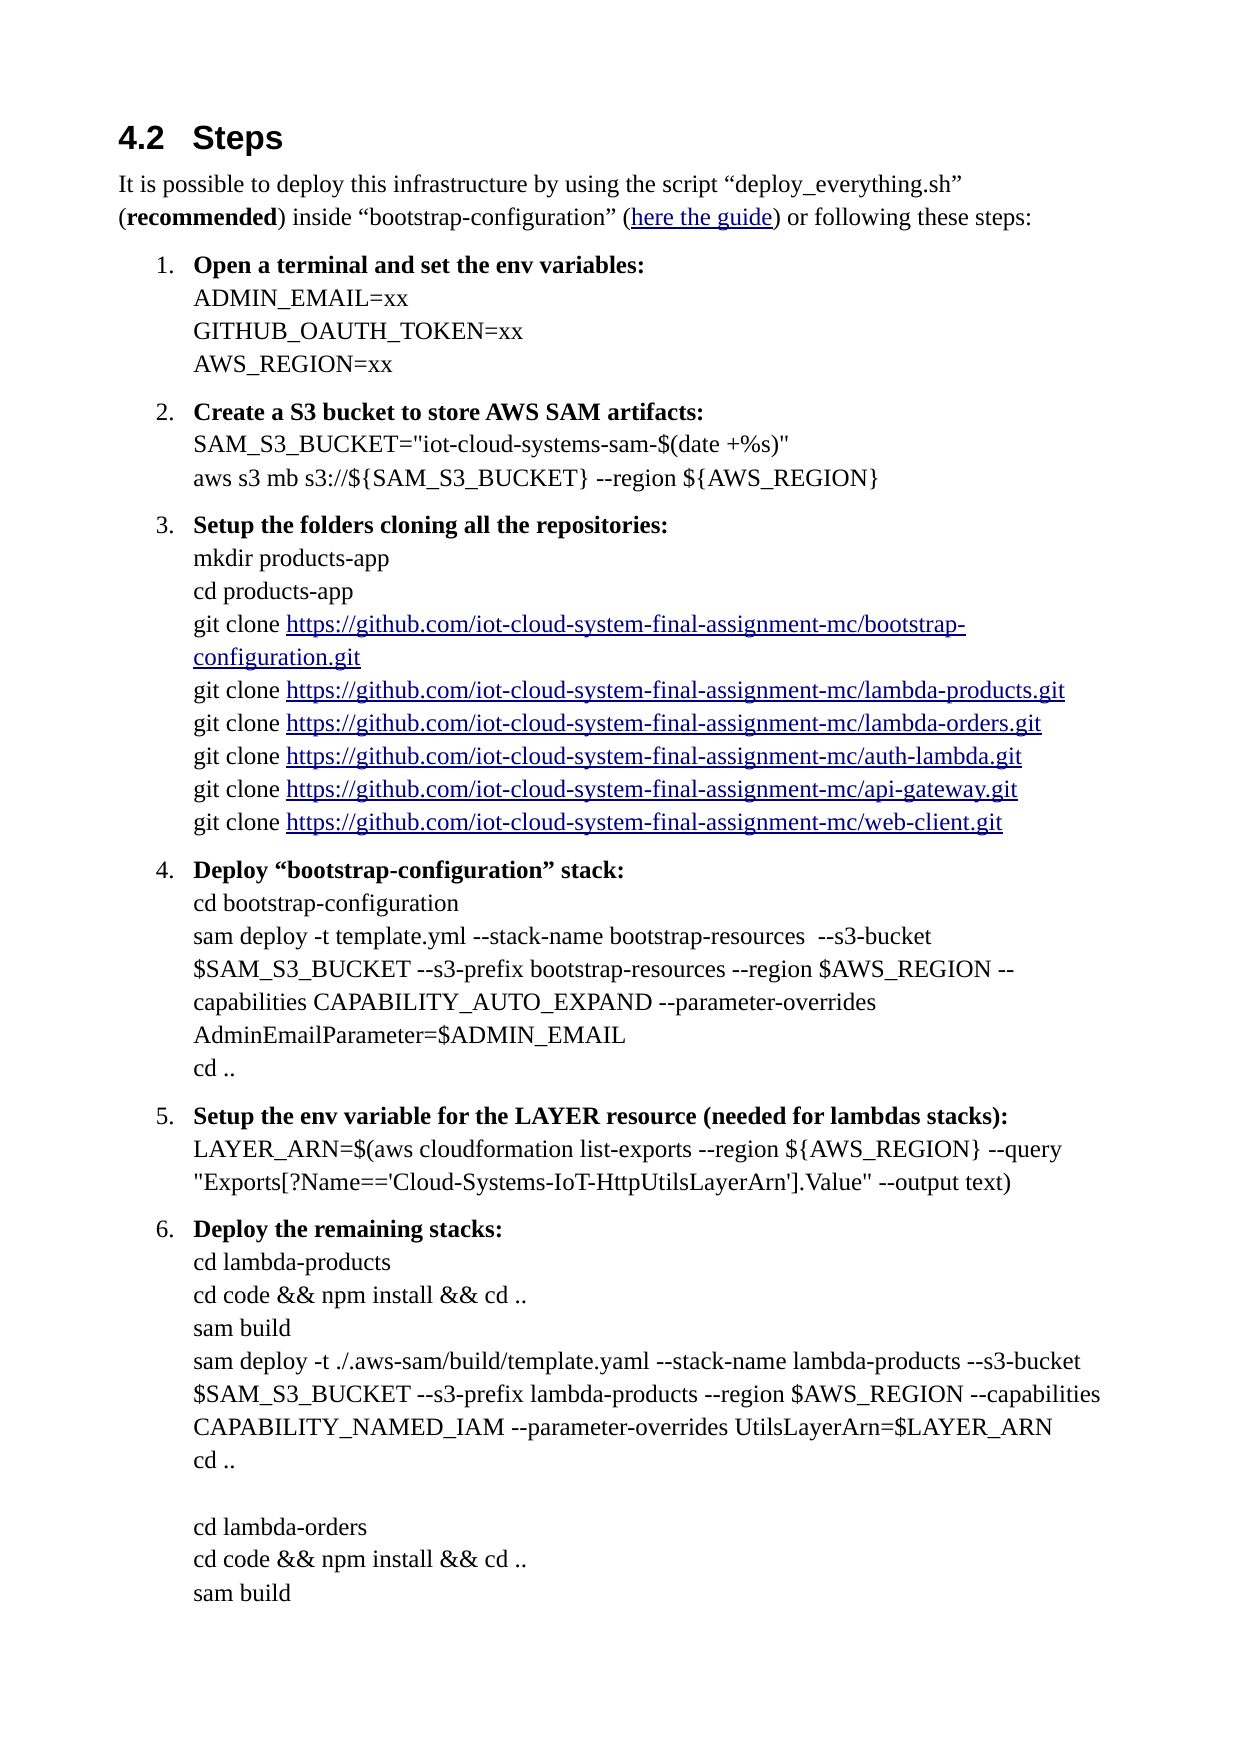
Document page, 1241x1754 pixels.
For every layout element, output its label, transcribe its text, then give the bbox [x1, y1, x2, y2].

list Open a terminal and set the env variables: ADMIN_EMAIL=xx GITHUB_OAUTH_TOKEN=xx AWS_REGION=xx [156, 250, 1122, 378]
text It is possible to deploy this infrastructure by using the script “deploy_everything.sh” (recommended) inside “bootstrap-configuration” (here the guide) or following these steps: [118, 169, 1122, 231]
list Setup the env variable for the LAYER resource (needed for lambdas stacks): LAYER_ARN=$(aws cloudformation list-exports --region ${AWS_REGION} --query "Exports[?Name=='Cloud-Systems-IoT-HttpUtilsLayerArn'].Value" --output text) [156, 1101, 1122, 1196]
list Setup the folders cloning all the repositories: mkdir products-app cd products-app git clone https://github.com/iot-cloud-system-final-assignment-mc/bootstrap-configuration.git git clone https://github.com/iot-cloud-system-final-assignment-mc/lambda-products.git git clone https://github.com/iot-cloud-system-final-assignment-mc/lambda-orders.git git clone https://github.com/iot-cloud-system-final-assignment-mc/auth-lambda.git git clone https://github.com/iot-cloud-system-final-assignment-mc/api-gateway.git git clone https://github.com/iot-cloud-system-final-assignment-mc/web-client.git [156, 510, 1122, 836]
list Deploy the remaining stacks: cd lambda-products cd code && npm install && cd .. sam build sam deploy -t ./.aws-sam/build/template.yaml --stack-name lambda-products --s3-bucket $SAM_S3_BUCKET --s3-prefix lambda-products --region $AWS_REGION --capabilities CAPABILITY_NAMED_IAM --parameter-overrides UtilsLayerArn=$LAYER_ARN cd .. cd lambda-orders cd code && npm install && cd .. sam build [156, 1214, 1122, 1606]
list Deploy “bootstrap-configuration” stack: cd bootstrap-configuration sam deploy -t template.yml --stack-name bootstrap-resources --s3-bucket $SAM_S3_BUCKET --s3-prefix bootstrap-resources --region $AWS_REGION --capabilities CAPABILITY_AUTO_EXPAND --parameter-overrides AdminEmailParameter=$ADMIN_EMAIL cd .. [156, 855, 1122, 1082]
list Create a S3 bucket to store AWS SAM artifacts: SAM_S3_BUCKET="iot-cloud-systems-sam-$(date +%s)" aws s3 mb s3://${SAM_S3_BUCKET} --region ${AWS_REGION} [156, 397, 1122, 491]
subtitle Steps [118, 118, 1122, 157]
